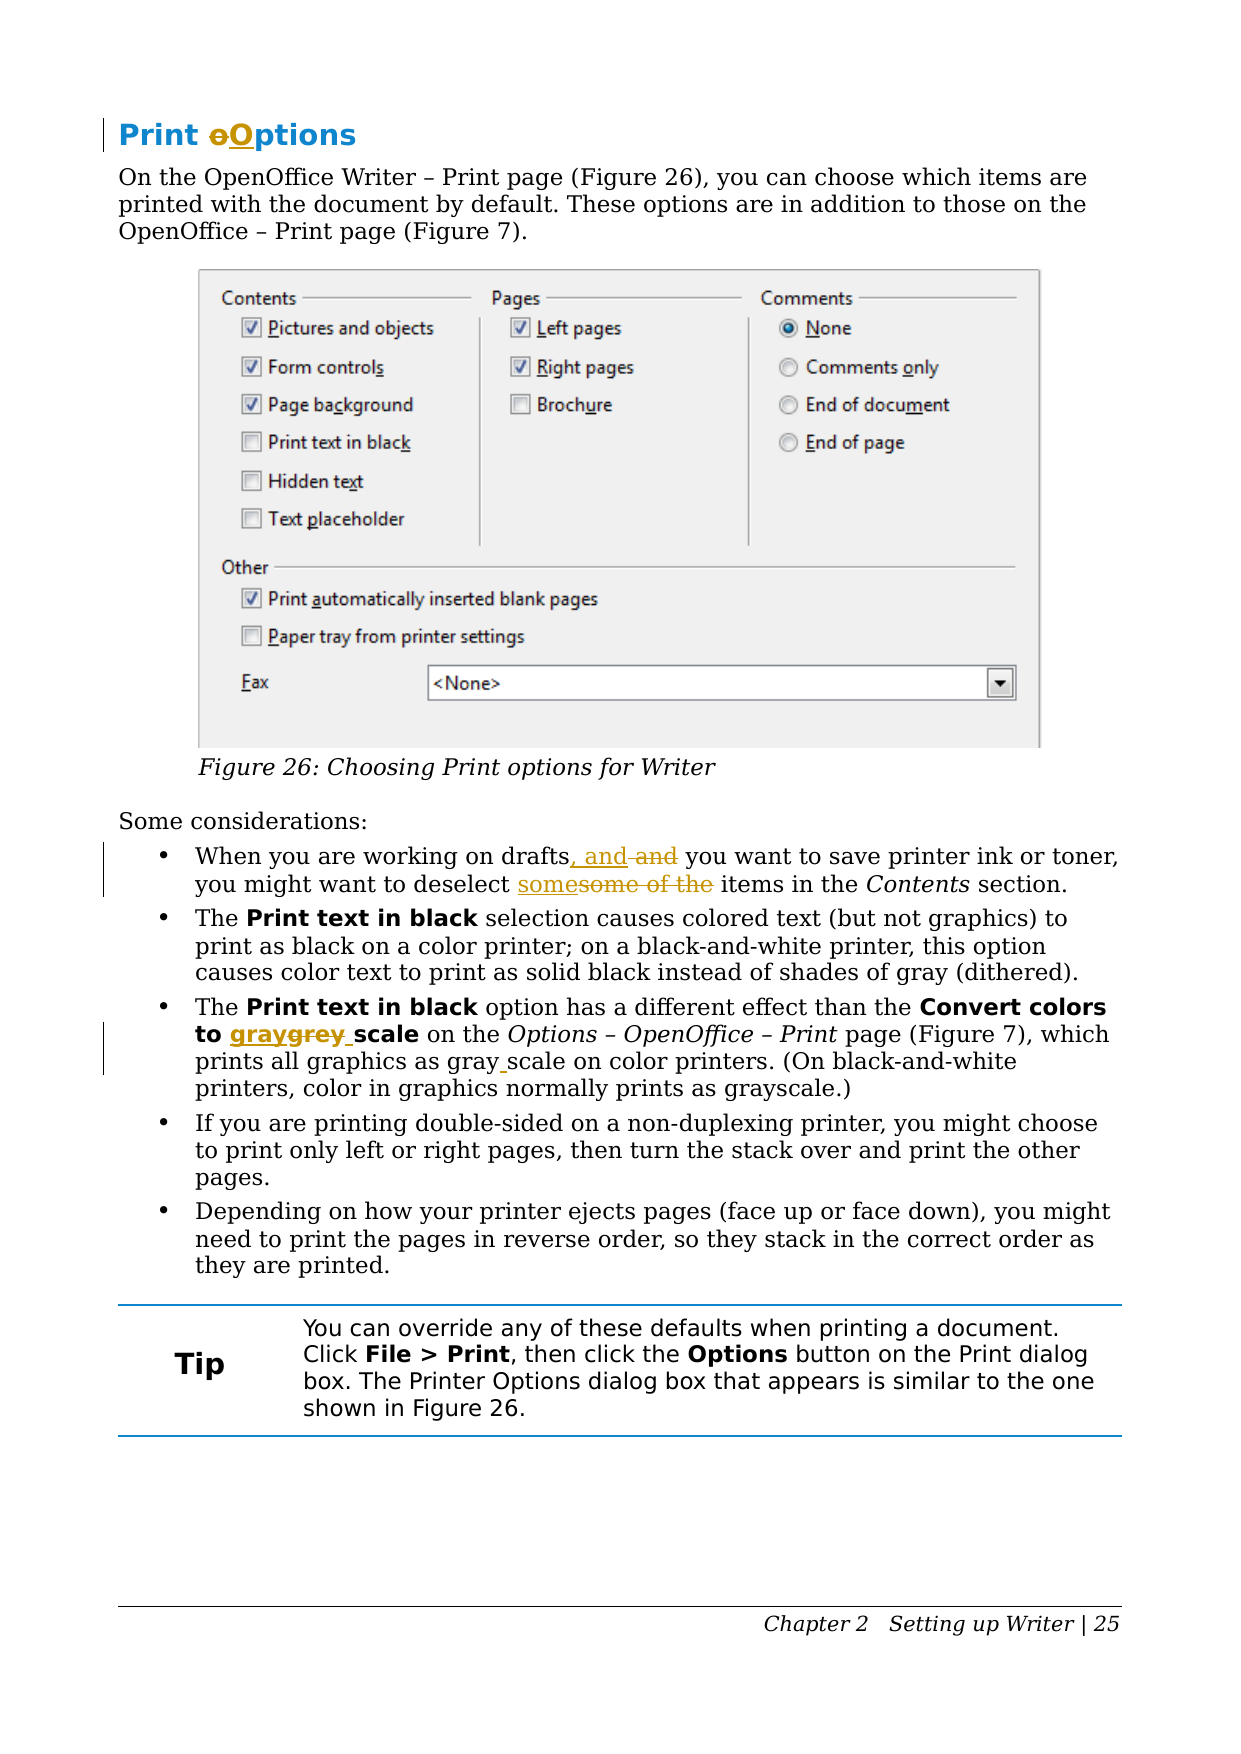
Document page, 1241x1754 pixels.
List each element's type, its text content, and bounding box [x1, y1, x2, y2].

list If you are printing double-sided on a non-duplexing printer, you might choose to print only left or right pages, then turn the stack over and print the other pages. [156, 1108, 1122, 1190]
picture [198, 269, 1042, 748]
text Figure 26: Choosing Print options for Writer [198, 754, 1042, 781]
list When you are working on drafts, and you want to save printer ink or toner, you might want to deselect some items in the Contents section. [156, 842, 1122, 897]
text On the OpenOffice Writer – Print page (Figure 26), you can choose which items are printed with the document by default. These options are in addition to those on the OpenOffice – Print page (Figure 7). [118, 164, 1122, 244]
list The Print text in black selection causes colored text (but not graphics) to print as black on a color printer; on a black-and-white printer, this option causes color text to print as solid black instead of shades of gray (dithered). [156, 904, 1122, 986]
table_header You can override any of these defaults when printing a document. Click File > Print, then click the Options button on the Print dialog box. The Printer Options dialog box that appears is similar to the one shown in Figure 26. [281, 1306, 1122, 1434]
list Some considerations: [118, 808, 1122, 835]
list The Print text in black option has a different effect than the Convert colors to gray scale on the Options – OpenOffice – Print page (Figure 7), which prints all graphics as gray scale on color printers. (On black-and-white printers, color in graphics normally prints as grayscale.) [156, 992, 1122, 1102]
subtitle Print Options [118, 118, 1122, 152]
table_header Tip [118, 1306, 281, 1434]
list Depending on how your printer ejects pages (face up or face down), you might need to print the pages in reverse order, so they stack in the correct order as they are printed. [156, 1197, 1122, 1279]
